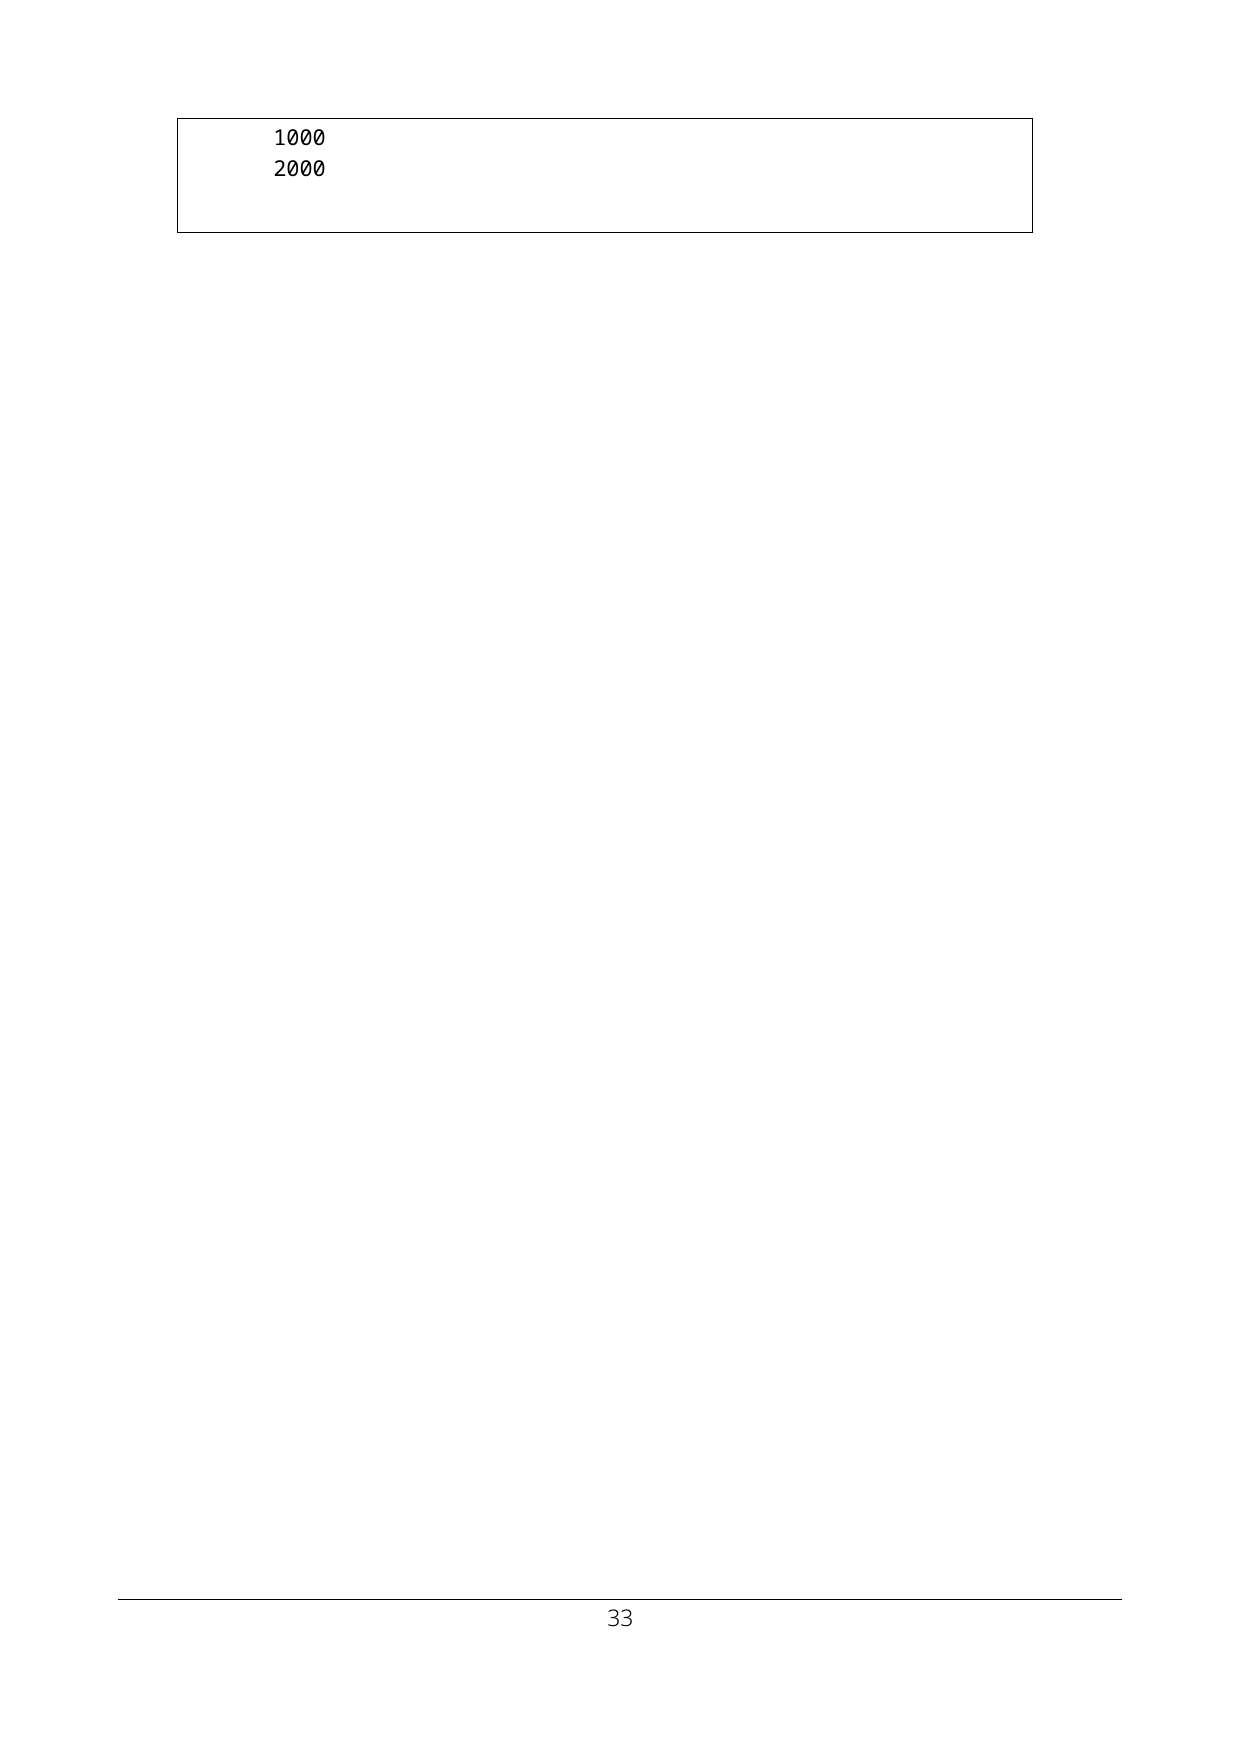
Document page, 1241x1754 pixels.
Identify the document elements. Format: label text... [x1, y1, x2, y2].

text 1000 2000 [178, 119, 1032, 183]
